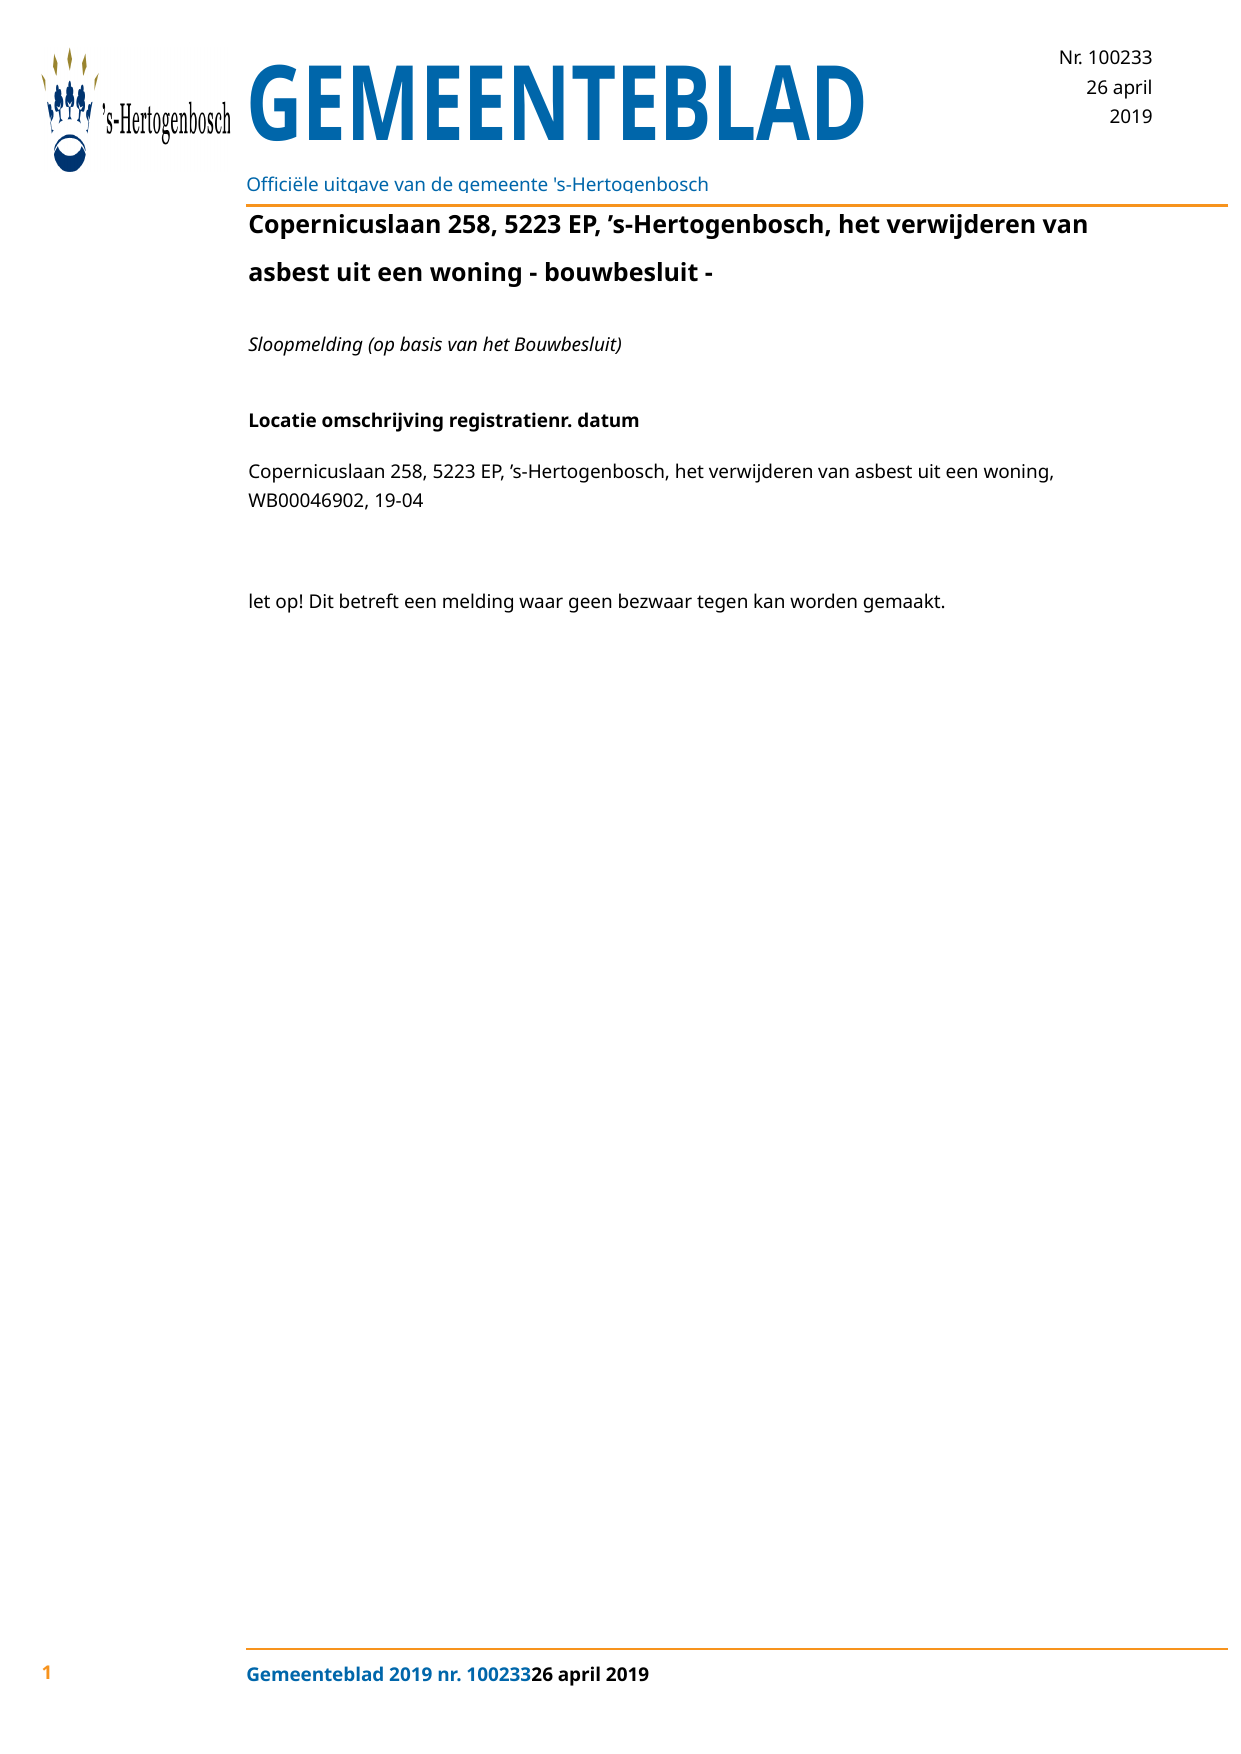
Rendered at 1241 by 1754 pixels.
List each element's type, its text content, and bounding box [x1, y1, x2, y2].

picture [41, 47, 231, 172]
text Copernicuslaan 258, 5223 EP, ’s-Hertogenbosch, het verwijderen van asbest uit een woning, WB00046902, 19-04 [248, 458, 1152, 513]
text Locatie omschrijving registratienr. datum [248, 408, 1152, 433]
text let op! Dit betreft een melding waar geen bezwaar tegen kan worden gemaakt. [248, 588, 1152, 614]
text Copernicuslaan 258, 5223 EP, ’s-Hertogenbosch, het verwijderen van asbest uit een woning - bouwbesluit - [248, 207, 1152, 288]
text Sloopmelding (op basis van het Bouwbesluit) [248, 331, 1152, 357]
